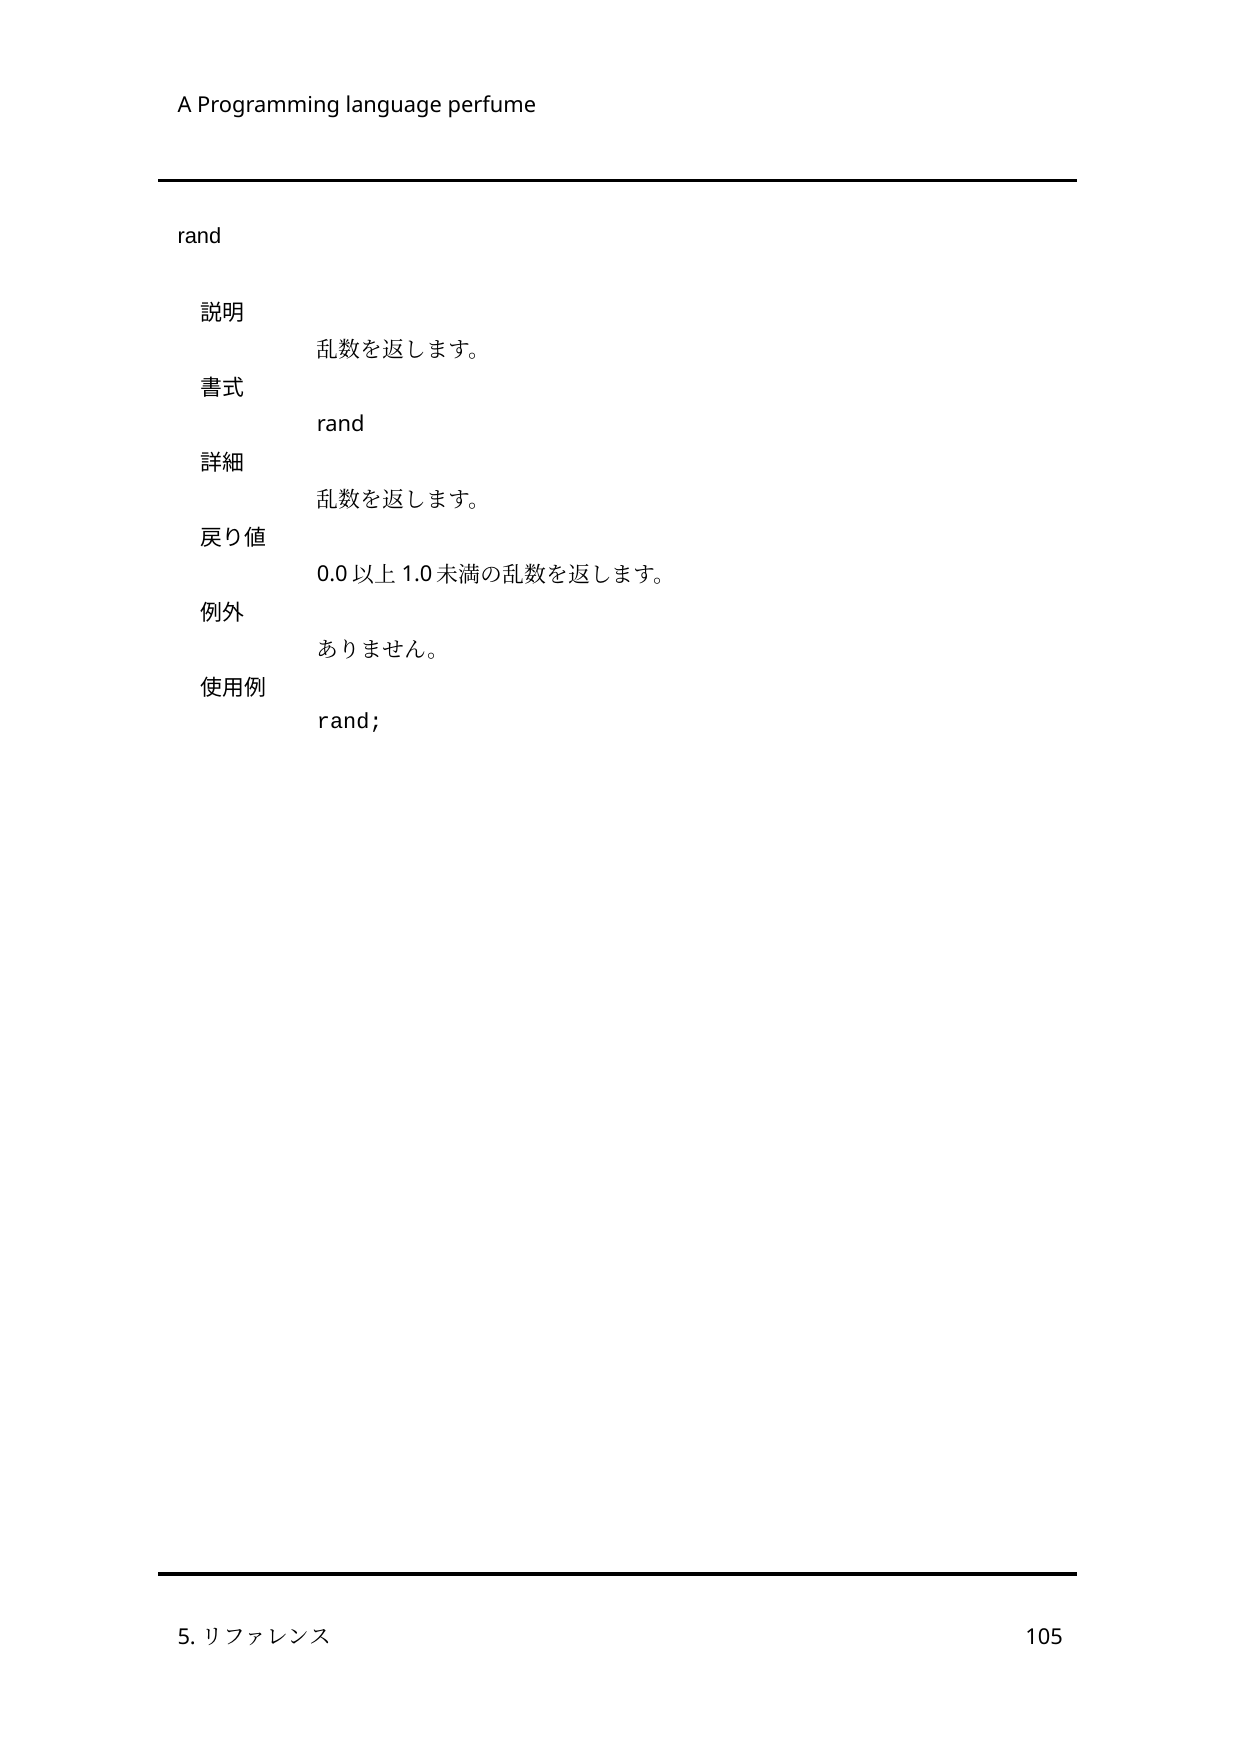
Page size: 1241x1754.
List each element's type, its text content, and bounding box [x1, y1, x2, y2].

table_cell 書式 [200, 367, 317, 442]
table_cell rand; [317, 667, 1063, 742]
table_cell 使用例 [200, 667, 317, 742]
table_header 乱数を返します。 [317, 292, 1063, 367]
table_cell 乱数を返します。 [317, 442, 1063, 517]
subtitle rand [177, 217, 1063, 254]
table_header 説明 [200, 292, 317, 367]
table_cell 戻り値 [200, 517, 317, 592]
table_cell 0.0以上 1.0未満の乱数を返します。 [317, 517, 1063, 592]
table_cell ありません。 [317, 592, 1063, 667]
table_cell rand [317, 367, 1063, 442]
table_cell 例外 [200, 592, 317, 667]
table_cell 詳細 [200, 442, 317, 517]
